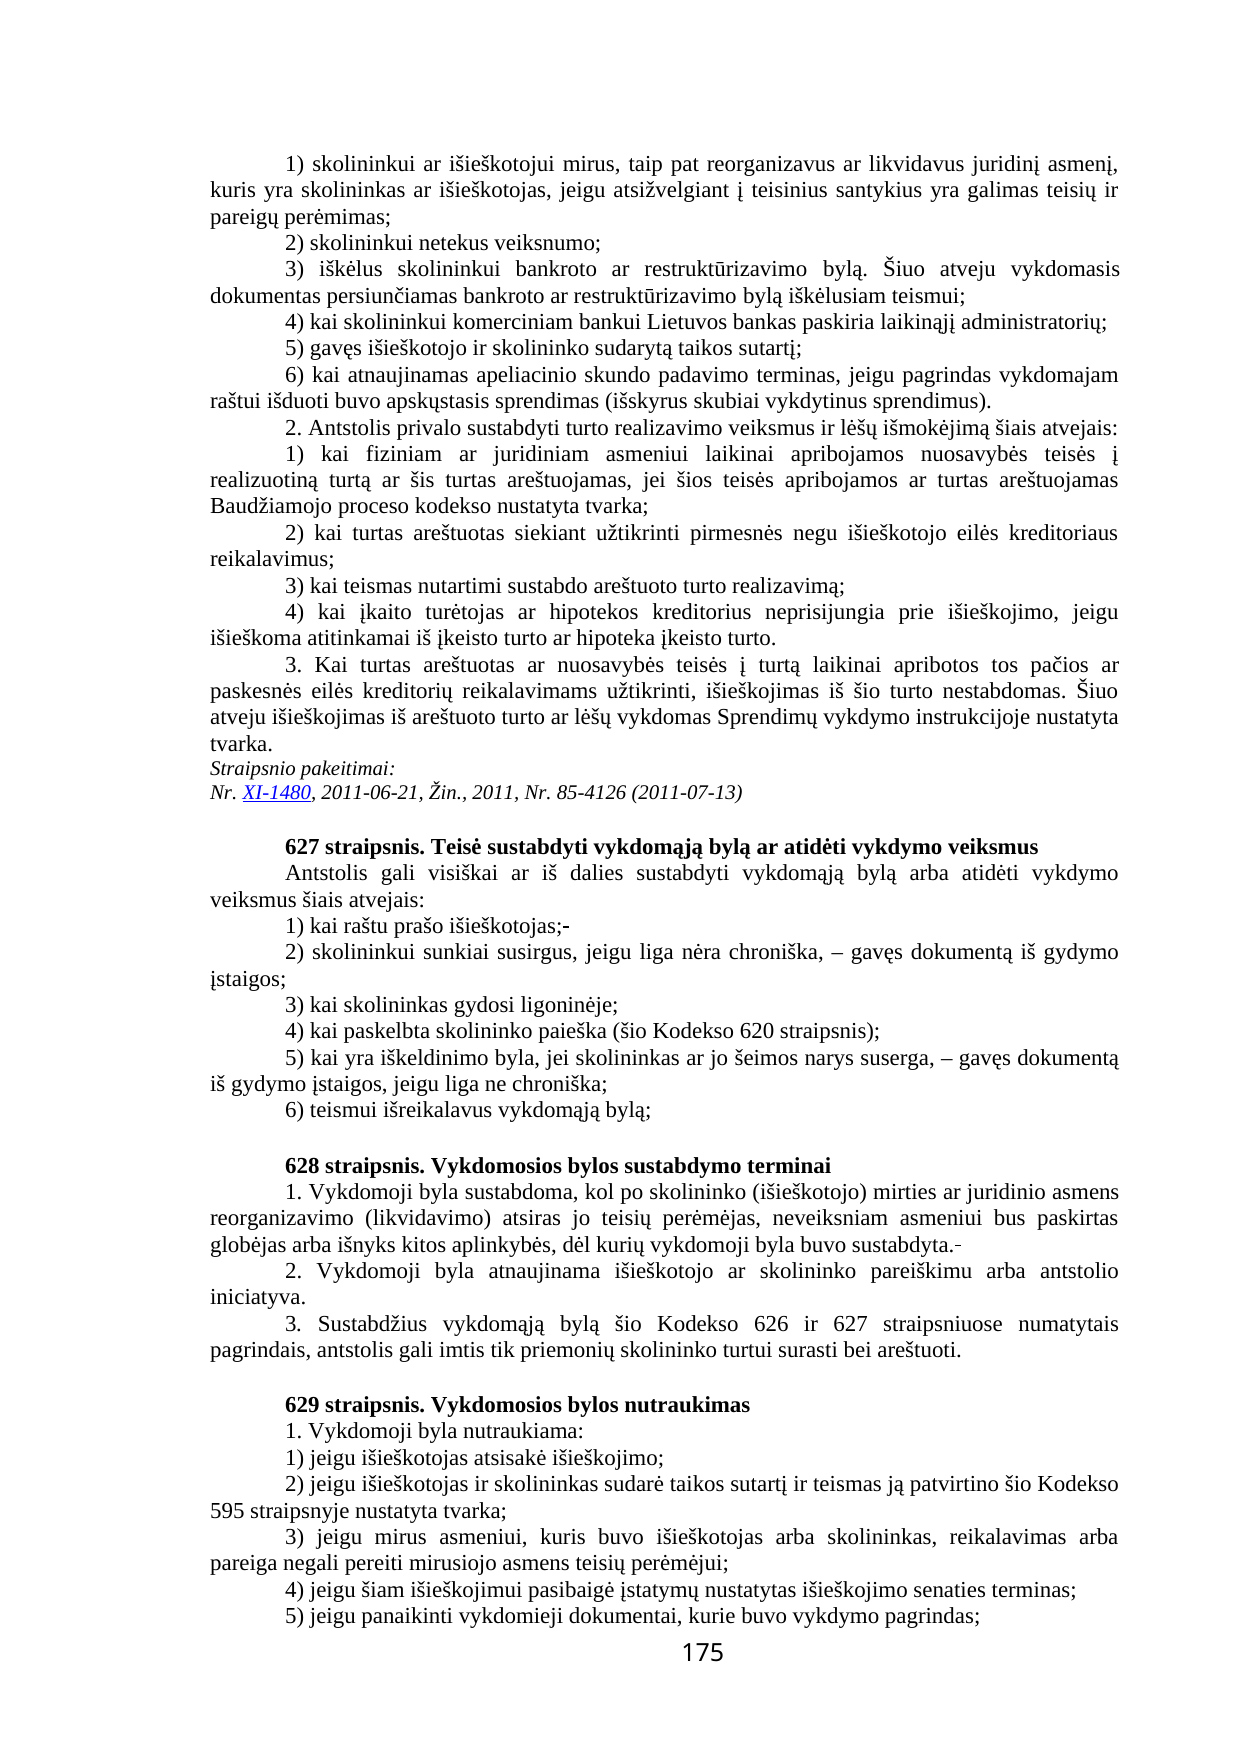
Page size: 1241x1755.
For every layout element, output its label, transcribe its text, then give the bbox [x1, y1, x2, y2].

text 1) kai raštu prašo išieškotojas; [210, 912, 1120, 938]
text 3. Kai turtas areštuotas ar nuosavybės teisės į turtą laikinai apribotos tos pačios ar paskesnės eilės kreditorių reikalavimams užtikrinti, išieškojimas iš šio turto nestabdomas. Šiuo atveju išieškojimas iš areštuoto turto ar lėšų vykdomas Sprendimų vykdymo instrukcijoje nustatyta tvarka. [210, 651, 1120, 756]
text Nr. XI-1480, 2011-06-21, Žin., 2011, Nr. 85-4126 (2011-07-13) [210, 780, 1120, 804]
text 1) kai fiziniam ar juridiniam asmeniui laikinai apribojamos nuosavybės teisės į realizuotiną turtą ar šis turtas areštuojamas, jei šios teisės apribojamos ar turtas areštuojamas Baudžiamojo proceso kodekso nustatyta tvarka; [210, 440, 1120, 519]
text 629 straipsnis. Vykdomosios bylos nutraukimas [210, 1391, 1120, 1418]
text 628 straipsnis. Vykdomosios bylos sustabdymo terminai [210, 1152, 1120, 1178]
text 2. Antstolis privalo sustabdyti turto realizavimo veiksmus ir lėšų išmokėjimą šiais atvejais: [210, 413, 1120, 440]
text 4) kai įkaito turėtojas ar hipotekos kreditorius neprisijungia prie išieškojimo, jeigu išieškoma atitinkamai iš įkeisto turto ar hipoteka įkeisto turto. [210, 598, 1120, 651]
text 5) kai yra iškeldinimo byla, jei skolininkas ar jo šeimos narys suserga, – gavęs dokumentą iš gydymo įstaigos, jeigu liga ne chroniška; [210, 1044, 1120, 1097]
text 2. Vykdomoji byla atnaujinama išieškotojo ar skolininko pareiškimu arba antstolio iniciatyva. [210, 1257, 1120, 1310]
text 4) jeigu šiam išieškojimui pasibaigė įstatymų nustatytas išieškojimo senaties terminas; [210, 1576, 1120, 1602]
text 2) jeigu išieškotojas ir skolininkas sudarė taikos sutartį ir teismas ją patvirtino šio Kodekso 595 straipsnyje nustatyta tvarka; [210, 1470, 1120, 1523]
text 3) iškėlus skolininkui bankroto ar restruktūrizavimo bylą. Šiuo atveju vykdomasis dokumentas persiunčiamas bankroto ar restruktūrizavimo bylą iškėlusiam teismui; [210, 255, 1120, 308]
text 2) kai turtas areštuotas siekiant užtikrinti pirmesnės negu išieškotojo eilės kreditoriaus reikalavimus; [210, 519, 1120, 572]
text 3. Sustabdžius vykdomąją bylą šio Kodekso 626 ir 627 straipsniuose numatytais pagrindais, antstolis gali imtis tik priemonių skolininko turtui surasti bei areštuoti. [210, 1310, 1120, 1362]
text 2) skolininkui sunkiai susirgus, jeigu liga nėra chroniška, – gavęs dokumentą iš gydymo įstaigos; [210, 938, 1120, 991]
text 1. Vykdomoji byla sustabdoma, kol po skolininko (išieškotojo) mirties ar juridinio asmens reorganizavimo (likvidavimo) atsiras jo teisių perėmėjas, neveiksniam asmeniui bus paskirtas globėjas arba išnyks kitos aplinkybės, dėl kurių vykdomoji byla buvo sustabdyta. [210, 1178, 1120, 1257]
text 3) jeigu mirus asmeniui, kuris buvo išieškotojas arba skolininkas, reikalavimas arba pareiga negali pereiti mirusiojo asmens teisių perėmėjui; [210, 1523, 1120, 1576]
text 627 straipsnis. Teisė sustabdyti vykdomąją bylą ar atidėti vykdymo veiksmus [285, 833, 1120, 859]
text 2) skolininkui netekus veiksnumo; [210, 229, 1120, 255]
text 6) kai atnaujinamas apeliacinio skundo padavimo terminas, jeigu pagrindas vykdomajam raštui išduoti buvo apskųstasis sprendimas (išskyrus skubiai vykdytinus sprendimus). [210, 361, 1120, 413]
text 5) jeigu panaikinti vykdomieji dokumentai, kurie buvo vykdymo pagrindas; [210, 1602, 1120, 1628]
text 3) kai teismas nutartimi sustabdo areštuoto turto realizavimą; [210, 572, 1120, 598]
text 6) teismui išreikalavus vykdomąją bylą; [210, 1097, 1120, 1123]
text 1) skolininkui ar išieškotojui mirus, taip pat reorganizavus ar likvidavus juridinį asmenį, kuris yra skolininkas ar išieškotojas, jeigu atsižvelgiant į teisinius santykius yra galimas teisių ir pareigų perėmimas; [210, 150, 1120, 229]
text 4) kai skolininkui komerciniam bankui Lietuvos bankas paskiria laikinąjį administratorių; [210, 308, 1120, 334]
text 1) jeigu išieškotojas atsisakė išieškojimo; [210, 1444, 1120, 1470]
text 4) kai paskelbta skolininko paieška (šio Kodekso 620 straipsnis); [210, 1017, 1120, 1044]
text 3) kai skolininkas gydosi ligoninėje; [210, 991, 1120, 1017]
text Straipsnio pakeitimai: [210, 756, 1120, 780]
text Antstolis gali visiškai ar iš dalies sustabdyti vykdomąją bylą arba atidėti vykdymo veiksmus šiais atvejais: [210, 859, 1120, 912]
text 1. Vykdomoji byla nutraukiama: [210, 1418, 1120, 1444]
text 5) gavęs išieškotojo ir skolininko sudarytą taikos sutartį; [210, 334, 1120, 361]
